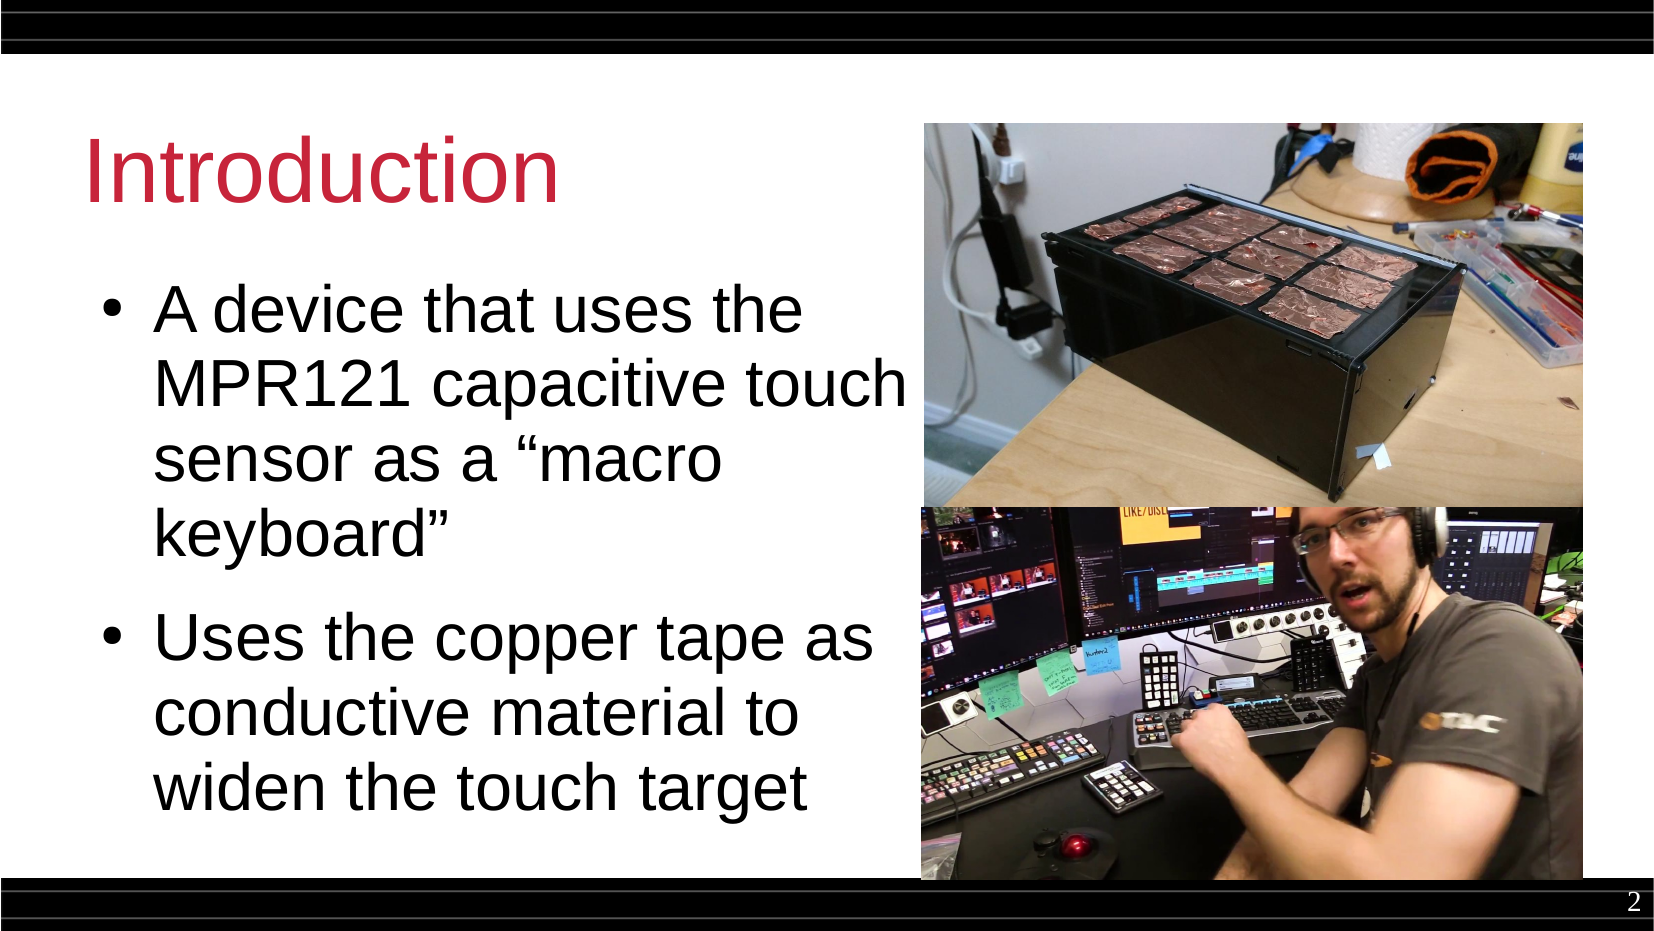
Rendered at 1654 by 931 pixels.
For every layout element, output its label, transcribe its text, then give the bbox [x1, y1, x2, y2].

title Introduction [82, 92, 1571, 249]
picture [1, 123, 1654, 931]
picture [1, 0, 1654, 54]
list A device that uses the MPR121 capacitive touch sensor as a “macro keyboard” Uses the copper tape as conductive material to widen the touch target [82, 271, 910, 851]
